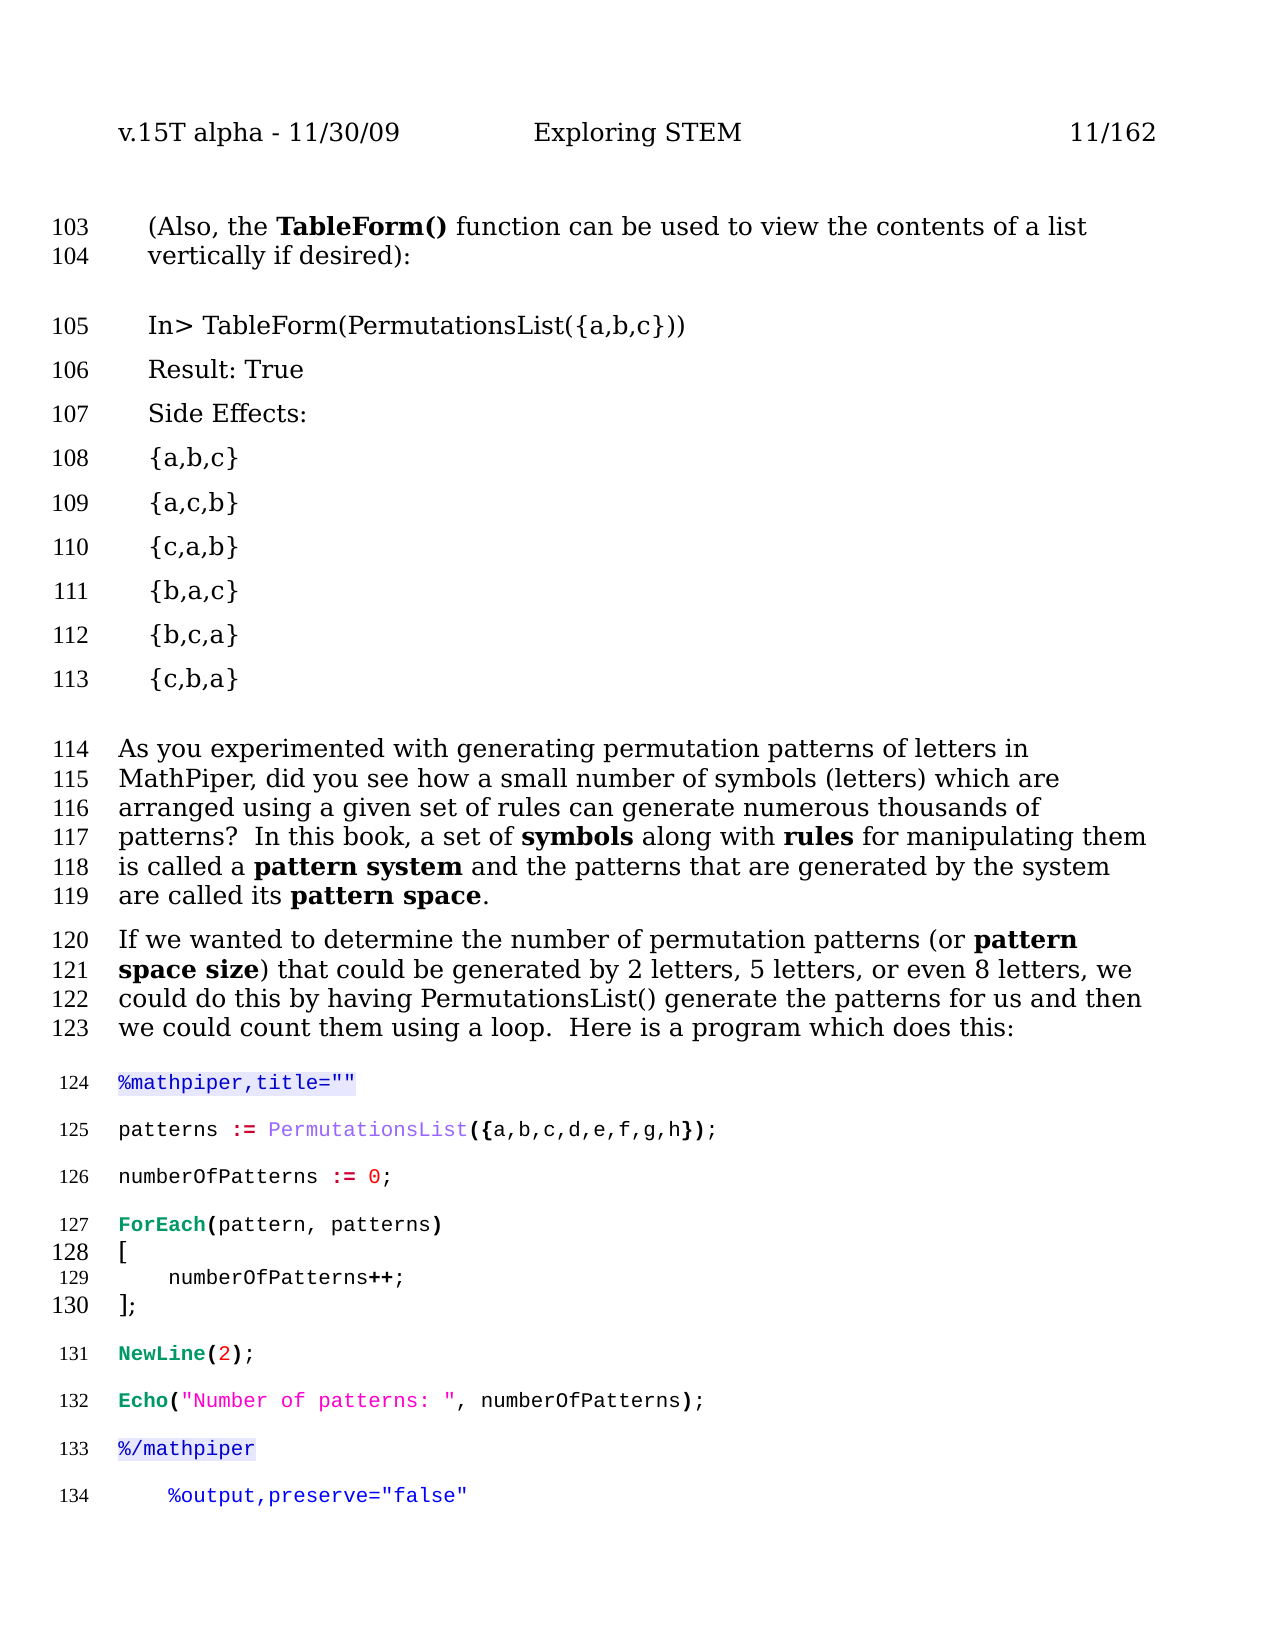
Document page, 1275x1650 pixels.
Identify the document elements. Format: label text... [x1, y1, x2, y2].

text patterns := PermutationsList({a,b,c,d,e,f,g,h}); [118, 1119, 1157, 1143]
text As you experimented with generating permutation patterns of letters in MathPiper, did you see how a small number of symbols (letters) which are arranged using a given set of rules can generate numerous thousands of patterns? In this book, a set of symbols along with rules for manipulating them is called a pattern system and the patterns that are generated by the system are called its pattern space. [118, 734, 1157, 910]
text If we wanted to determine the number of permutation patterns (or pattern space size) that could be generated by 2 letters, 5 letters, or even 8 letters, we could do this by having PermutationsList() generate the patterns for us and then we could count them using a loop. Here is a program which does this: [118, 925, 1157, 1042]
text numberOfPatterns++; [118, 1267, 1157, 1290]
text {c,b,a} [148, 664, 1157, 694]
text Side Effects: [148, 399, 1157, 429]
text In> TableForm(PermutationsList({a,b,c})) [148, 311, 1157, 340]
text %output,preserve="false" [118, 1485, 1157, 1509]
text ]; [118, 1290, 1157, 1319]
text [ [118, 1237, 1157, 1267]
text (Also, the TableForm() function can be used to view the contents of a list vertically if desired): [148, 212, 1157, 270]
text %mathpiper,title="" [118, 1072, 1157, 1096]
text numberOfPatterns := 0; [118, 1167, 1157, 1190]
text {a,b,c} [148, 444, 1157, 473]
text %/mathpiper [118, 1438, 1157, 1461]
text Echo("Number of patterns: ", numberOfPatterns); [118, 1390, 1157, 1414]
text NewLine(2); [118, 1343, 1157, 1367]
text {b,c,a} [148, 620, 1157, 649]
text Result: True [148, 355, 1157, 384]
text ForEach(pattern, patterns) [118, 1214, 1157, 1237]
text {c,a,b} [148, 532, 1157, 561]
text {a,c,b} [148, 488, 1157, 517]
text {b,a,c} [148, 576, 1157, 605]
